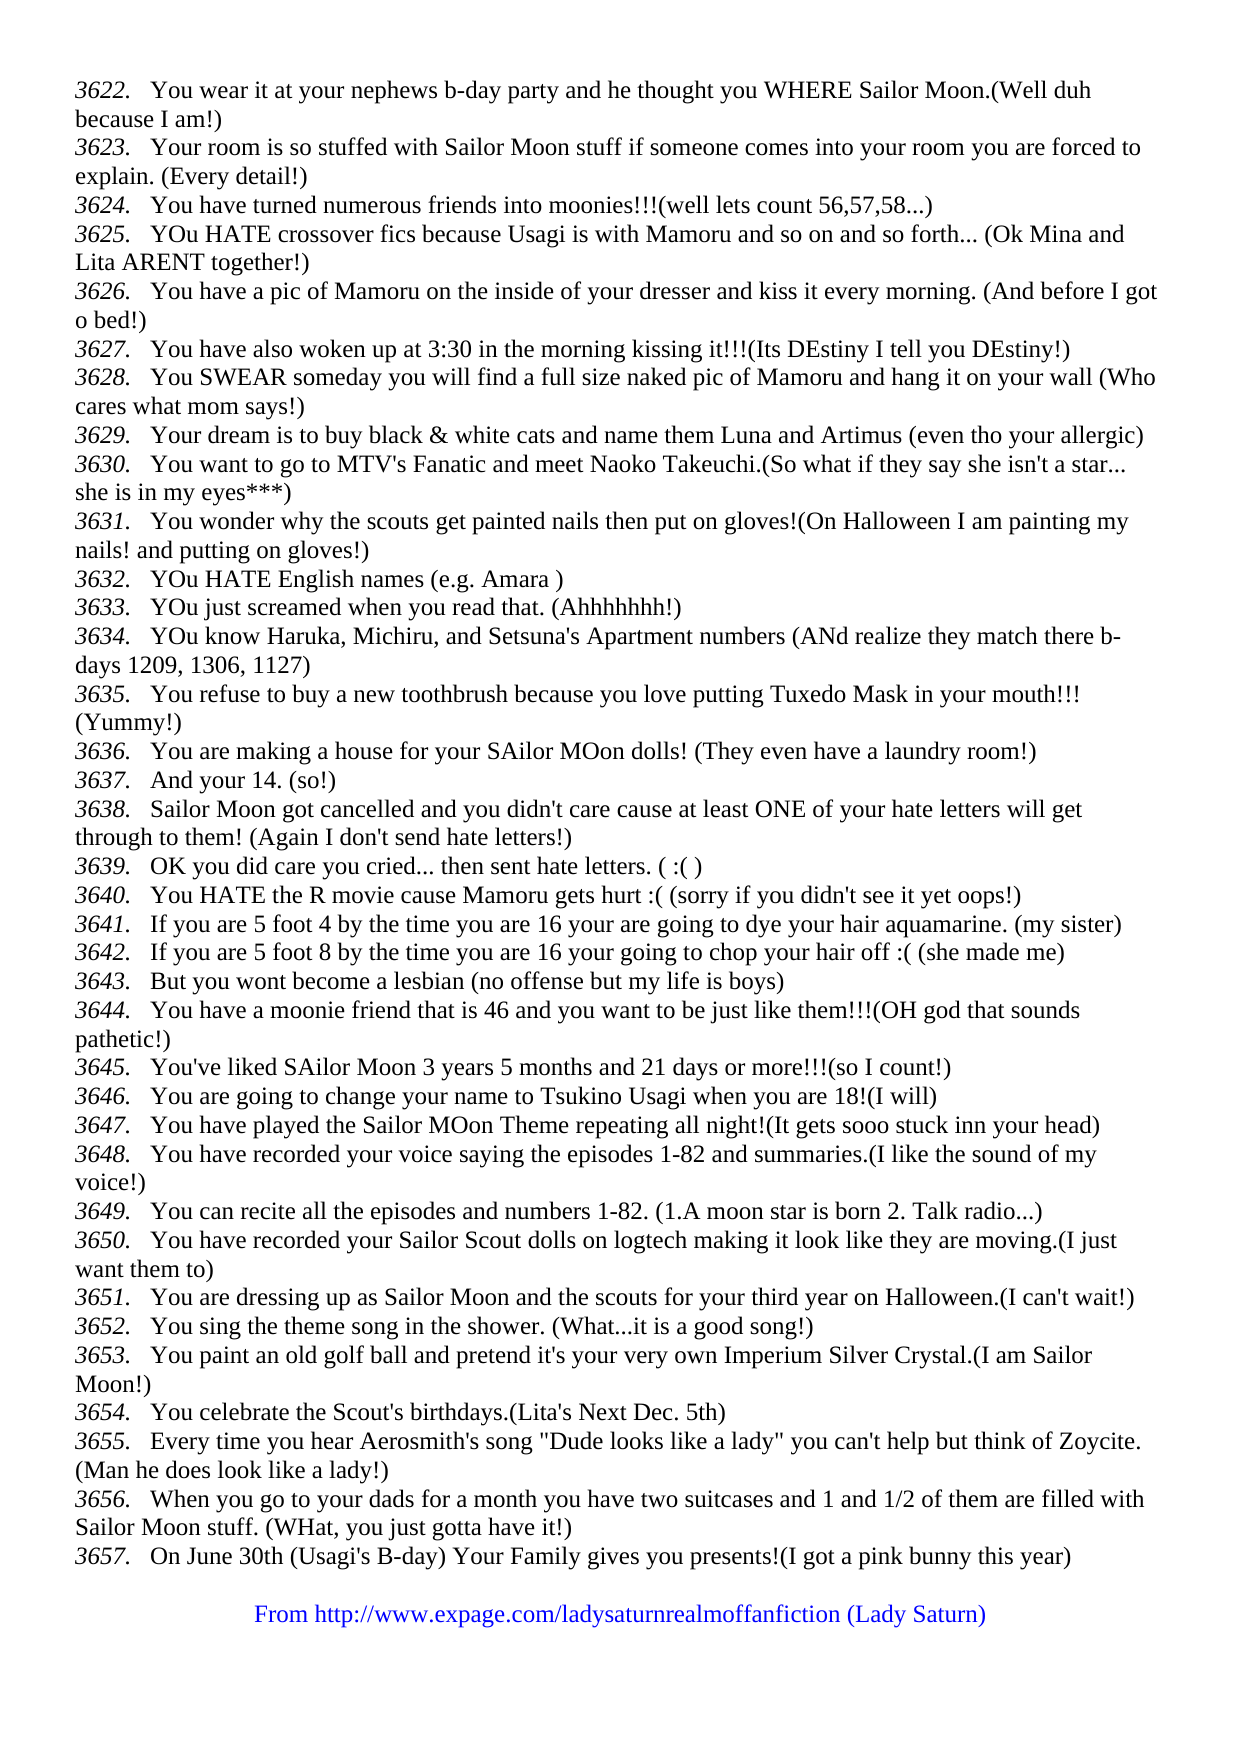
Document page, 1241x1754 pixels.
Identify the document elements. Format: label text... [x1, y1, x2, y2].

list Your dream is to buy black & white cats and name them Luna and Artimus (even tho your allergic) [75, 420, 1165, 449]
list Sailor Moon got cancelled and you didn't care cause at least ONE of your hate letters will get through to them! (Again I don't send hate letters!) [75, 794, 1165, 851]
list And your 14. (so!) [75, 765, 1165, 794]
list On June 30th (Usagi's B-day) Your Family gives you presents!(I got a pink bunny this year) [75, 1541, 1165, 1570]
list If you are 5 foot 8 by the time you are 16 your going to chop your hair off :( (she made me) [75, 937, 1165, 966]
list YOu know Haruka, Michiru, and Setsuna's Apartment numbers (ANd realize they match there b-days 1209, 1306, 1127) [75, 621, 1165, 679]
list You want to go to MTV's Fanatic and meet Naoko Takeuchi.(So what if they say she isn't a star... she is in my eyes***) [75, 449, 1165, 506]
list YOu HATE crossover fics because Usagi is with Mamoru and so on and so forth... (Ok Mina and Lita ARENT together!) [75, 219, 1165, 276]
list Your room is so stuffed with Sailor Moon stuff if someone comes into your room you are forced to explain. (Every detail!) [75, 132, 1165, 190]
list You've liked SAilor Moon 3 years 5 months and 21 days or more!!!(so I count!) [75, 1052, 1165, 1081]
list You have turned numerous friends into moonies!!!(well lets count 56,57,58...) [75, 190, 1165, 219]
text From http://www.expage.com/ladysaturnrealmoffanfiction (Lady Saturn) [75, 1599, 1165, 1628]
list You refuse to buy a new toothbrush because you love putting Tuxedo Mask in your mouth!!!(Yummy!) [75, 679, 1165, 736]
list OK you did care you cried... then sent hate letters. ( :( ) [75, 851, 1165, 880]
list You have also woken up at 3:30 in the morning kissing it!!!(Its DEstiny I tell you DEstiny!) [75, 334, 1165, 362]
list You celebrate the Scout's birthdays.(Lita's Next Dec. 5th) [75, 1397, 1165, 1426]
list Every time you hear Aerosmith's song "Dude looks like a lady" you can't help but think of Zoycite. (Man he does look like a lady!) [75, 1426, 1165, 1484]
list YOu just screamed when you read that. (Ahhhhhhh!) [75, 592, 1165, 621]
list You have played the Sailor MOon Theme repeating all night!(It gets sooo stuck inn your head) [75, 1110, 1165, 1139]
list You have a pic of Mamoru on the inside of your dresser and kiss it every morning. (And before I got o bed!) [75, 276, 1165, 334]
list But you wont become a lesbian (no offense but my life is boys) [75, 966, 1165, 995]
list You have recorded your voice saying the episodes 1-82 and summaries.(I like the sound of my voice!) [75, 1139, 1165, 1196]
list You can recite all the episodes and numbers 1-82. (1.A moon star is born 2. Talk radio...) [75, 1196, 1165, 1225]
list You HATE the R movie cause Mamoru gets hurt :( (sorry if you didn't see it yet oops!) [75, 880, 1165, 909]
list You wonder why the scouts get painted nails then put on gloves!(On Halloween I am painting my nails! and putting on gloves!) [75, 506, 1165, 564]
list You paint an old golf ball and pretend it's your very own Imperium Silver Crystal.(I am Sailor Moon!) [75, 1340, 1165, 1397]
list You have a moonie friend that is 46 and you want to be just like them!!!(OH god that sounds pathetic!) [75, 995, 1165, 1052]
list You wear it at your nephews b-day party and he thought you WHERE Sailor Moon.(Well duh because I am!) [75, 75, 1165, 132]
list You are dressing up as Sailor Moon and the scouts for your third year on Halloween.(I can't wait!) [75, 1282, 1165, 1311]
list You sing the theme song in the shower. (What...it is a good song!) [75, 1311, 1165, 1340]
list When you go to your dads for a month you have two suitcases and 1 and 1/2 of them are filled with Sailor Moon stuff. (WHat, you just gotta have it!) [75, 1484, 1165, 1541]
list You have recorded your Sailor Scout dolls on logtech making it look like they are moving.(I just want them to) [75, 1225, 1165, 1282]
list You are making a house for your SAilor MOon dolls! (They even have a laundry room!) [75, 736, 1165, 765]
list If you are 5 foot 4 by the time you are 16 your are going to dye your hair aquamarine. (my sister) [75, 909, 1165, 937]
list YOu HATE English names (e.g. Amara ) [75, 564, 1165, 592]
list You are going to change your name to Tsukino Usagi when you are 18!(I will) [75, 1081, 1165, 1110]
list You SWEAR someday you will find a full size naked pic of Mamoru and hang it on your wall (Who cares what mom says!) [75, 362, 1165, 420]
